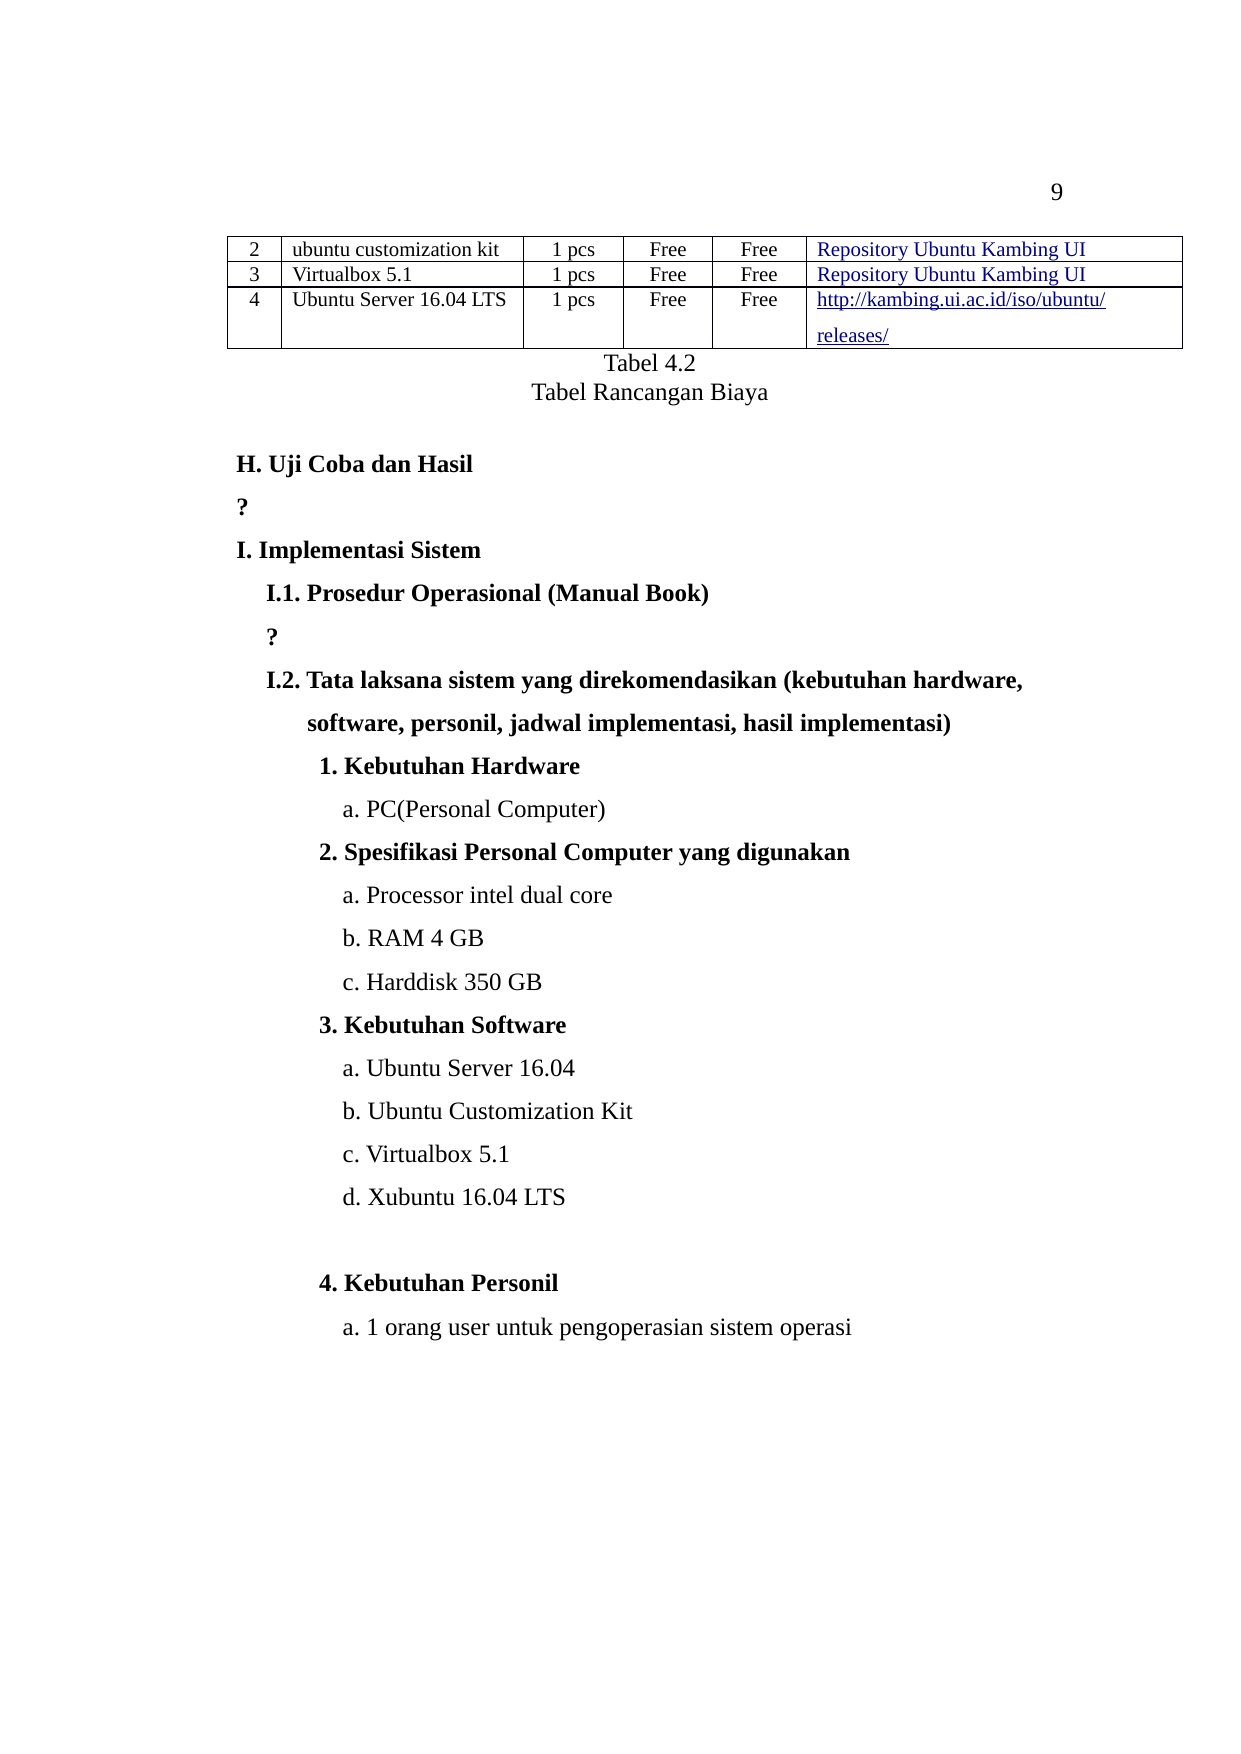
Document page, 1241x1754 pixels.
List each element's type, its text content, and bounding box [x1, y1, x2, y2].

table_cell Free [624, 288, 712, 347]
text I.2. Tata laksana sistem yang direkomendasikan (kebutuhan hardware, software, personil, jadwal implementasi, hasil implementasi) [266, 665, 1063, 737]
text Tabel Rancangan Biaya [236, 377, 1063, 406]
table_cell Repository Ubuntu Kambing UI [807, 237, 1182, 261]
text c. Virtualbox 5.1 [342, 1139, 1063, 1168]
table_cell 1 pcs [524, 262, 623, 286]
table_cell Free [713, 288, 806, 347]
text 2. Spesifikasi Personal Computer yang digunakan [319, 837, 1063, 866]
table_cell Virtualbox 5.1 [282, 262, 523, 286]
text a. Ubuntu Server 16.04 [342, 1053, 1063, 1082]
table_cell Ubuntu Server 16.04 LTS [282, 288, 523, 347]
text ? [236, 492, 1063, 521]
text 3. Kebutuhan Software [319, 1010, 1063, 1038]
text ? [266, 622, 1063, 650]
table_cell 1 pcs [524, 237, 623, 261]
text a. Processor intel dual core [342, 880, 1063, 909]
table_cell Free [713, 262, 806, 286]
text a. PC(Personal Computer) [342, 794, 1063, 823]
text Tabel 4.2 [236, 349, 1063, 377]
text b. Ubuntu Customization Kit [342, 1096, 1063, 1125]
text 1. Kebutuhan Hardware [319, 751, 1063, 780]
table_cell Repository Ubuntu Kambing UI [807, 262, 1182, 286]
text c. Harddisk 350 GB [342, 967, 1063, 995]
text b. RAM 4 GB [342, 923, 1063, 952]
table_cell http://kambing.ui.ac.id/iso/ubuntu/releases/ [807, 288, 1182, 347]
table_cell Free [624, 262, 712, 286]
table_cell Free [713, 237, 806, 261]
table_cell 2 [228, 237, 281, 261]
text H. Uji Coba dan Hasil [236, 449, 1063, 478]
table_cell Free [624, 237, 712, 261]
text a. 1 orang user untuk pengoperasian sistem operasi [342, 1312, 1063, 1340]
table_cell 4 [228, 288, 281, 347]
table_cell 1 pcs [524, 288, 623, 347]
table_cell ubuntu customization kit [282, 237, 523, 261]
text d. Xubuntu 16.04 LTS [342, 1182, 1063, 1211]
table_cell 3 [228, 262, 281, 286]
text I. Implementasi Sistem [236, 535, 1063, 564]
text I.1. Prosedur Operasional (Manual Book) [266, 578, 1063, 607]
text 4. Kebutuhan Personil [319, 1268, 1063, 1297]
